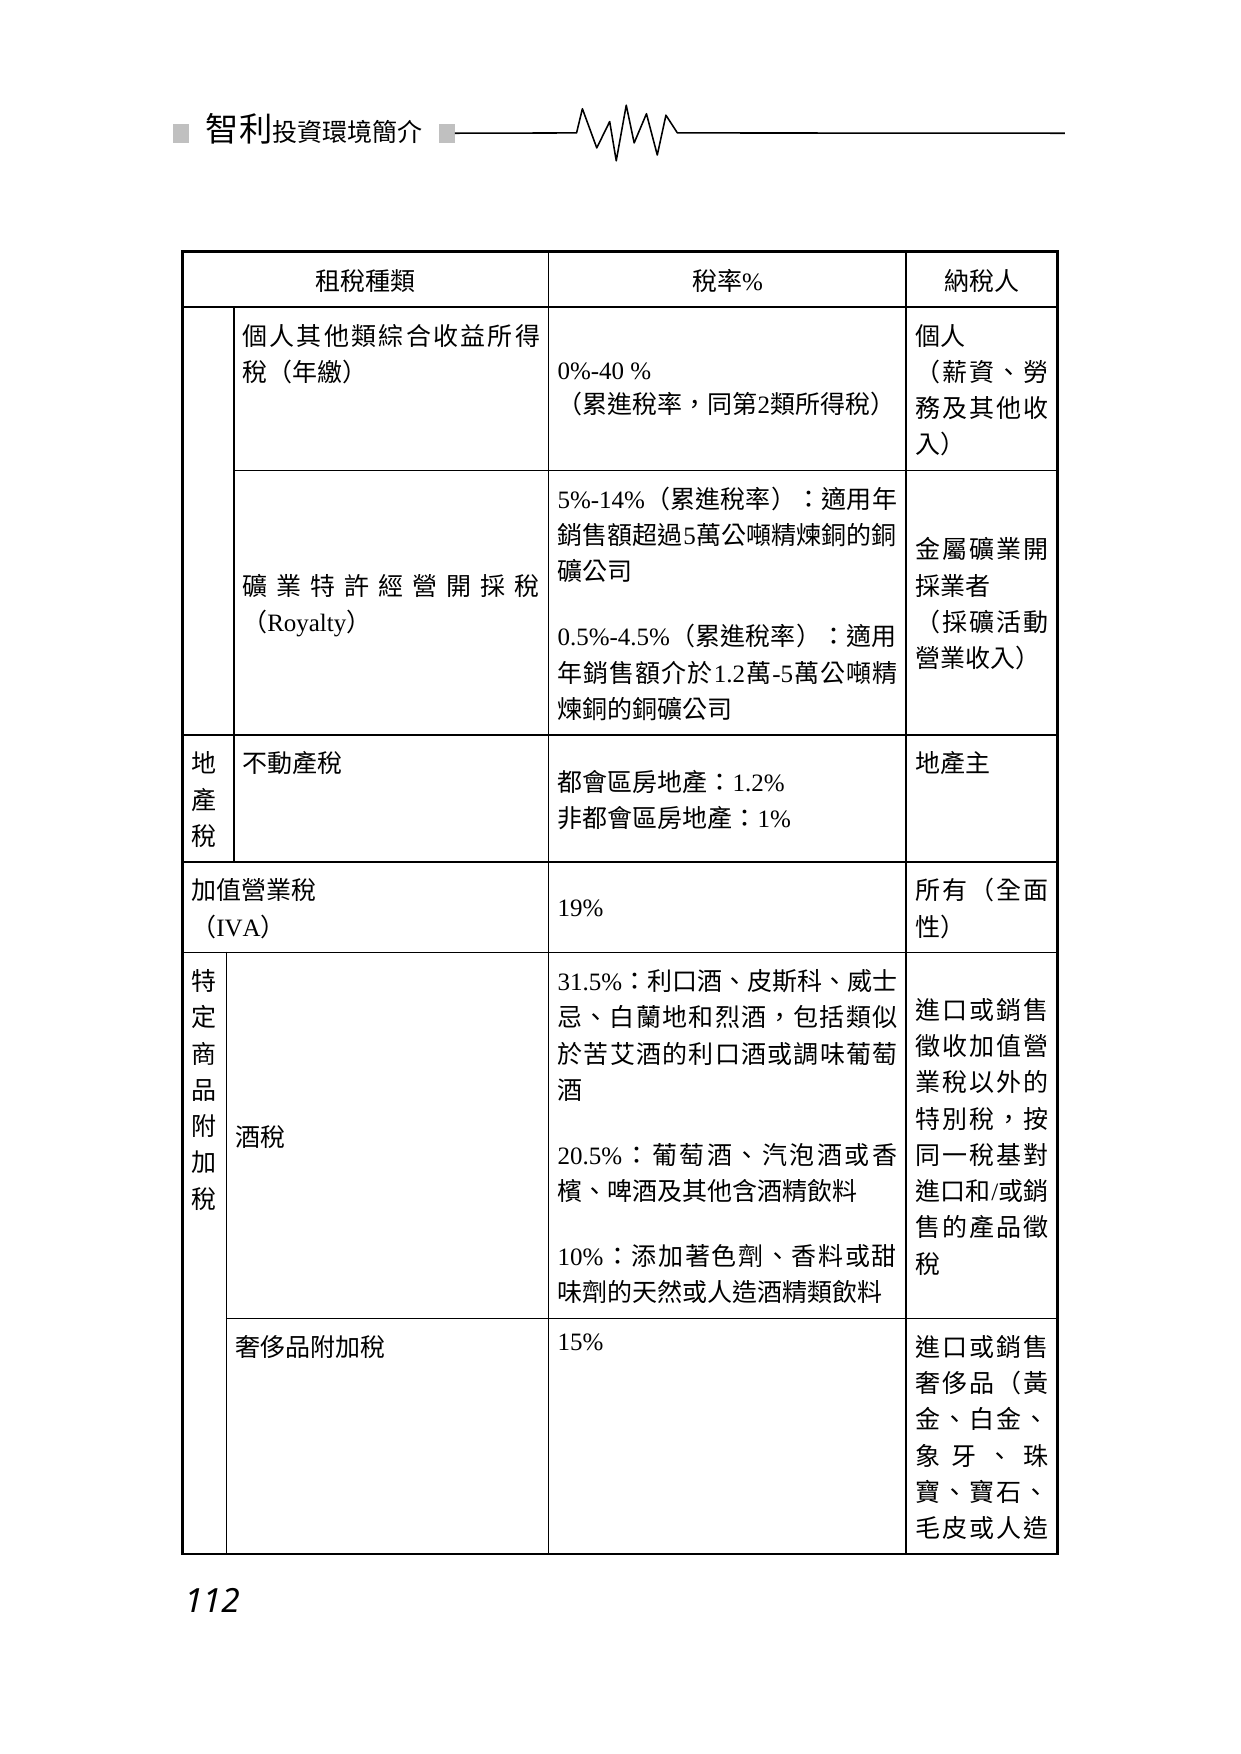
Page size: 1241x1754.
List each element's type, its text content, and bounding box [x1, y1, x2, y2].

table_cell 地產稅 [184, 736, 233, 861]
table_cell 金屬礦業開採業者 （採礦活動營業收入） [907, 471, 1056, 734]
table_cell 加值營業稅 （IVA） [184, 863, 548, 952]
table_header 納稅人 [907, 253, 1056, 306]
table_cell 31.5%：利口酒、皮斯科、威士忌、白蘭地和烈酒，包括類似於苦艾酒的利口酒或調味葡萄酒 20.5%：葡萄酒、汽泡酒或香檳、啤酒及其他含酒精飲料 10%：添加著色劑、香料或甜味劑的天然或人造酒精類飲料 [549, 953, 905, 1317]
table_cell 酒稅 [227, 953, 548, 1317]
table_header 稅率% [549, 253, 905, 306]
table_cell 15% [549, 1319, 905, 1553]
table_header 租稅種類 [184, 253, 548, 306]
table_cell 礦業特許經營開採稅（Royalty） [235, 471, 548, 734]
table_cell 進口或銷售奢侈品（黃金、白金、象牙、珠寶、寶石、毛皮或人造 [907, 1319, 1056, 1553]
table_cell 特定商品附加稅 [184, 953, 226, 1553]
table_cell [184, 308, 233, 734]
table_cell 都會區房地產：1.2% 非都會區房地產：1% [549, 736, 905, 861]
table_cell 19% [549, 863, 905, 952]
table_cell 進口或銷售徵收加值營業稅以外的特別稅，按同一稅基對進口和/或銷售的產品徵稅 [907, 953, 1056, 1317]
table_cell 地產主 [907, 736, 1056, 861]
table_cell 奢侈品附加稅 [227, 1319, 548, 1553]
table_cell 個人其他類綜合收益所得稅（年繳） [235, 308, 548, 469]
table_cell 不動產稅 [235, 736, 548, 861]
table_cell 0%-40 % （累進稅率，同第2類所得稅） [549, 308, 905, 469]
table_cell 5%-14%（累進稅率）：適用年銷售額超過5萬公噸精煉銅的銅礦公司 0.5%-4.5%（累進稅率）：適用年銷售額介於1.2萬-5萬公噸精煉銅的銅礦公司 [549, 471, 905, 734]
table_cell 個人 （薪資、勞務及其他收入） [907, 308, 1056, 469]
table_cell 所有（全面性） [907, 863, 1056, 952]
